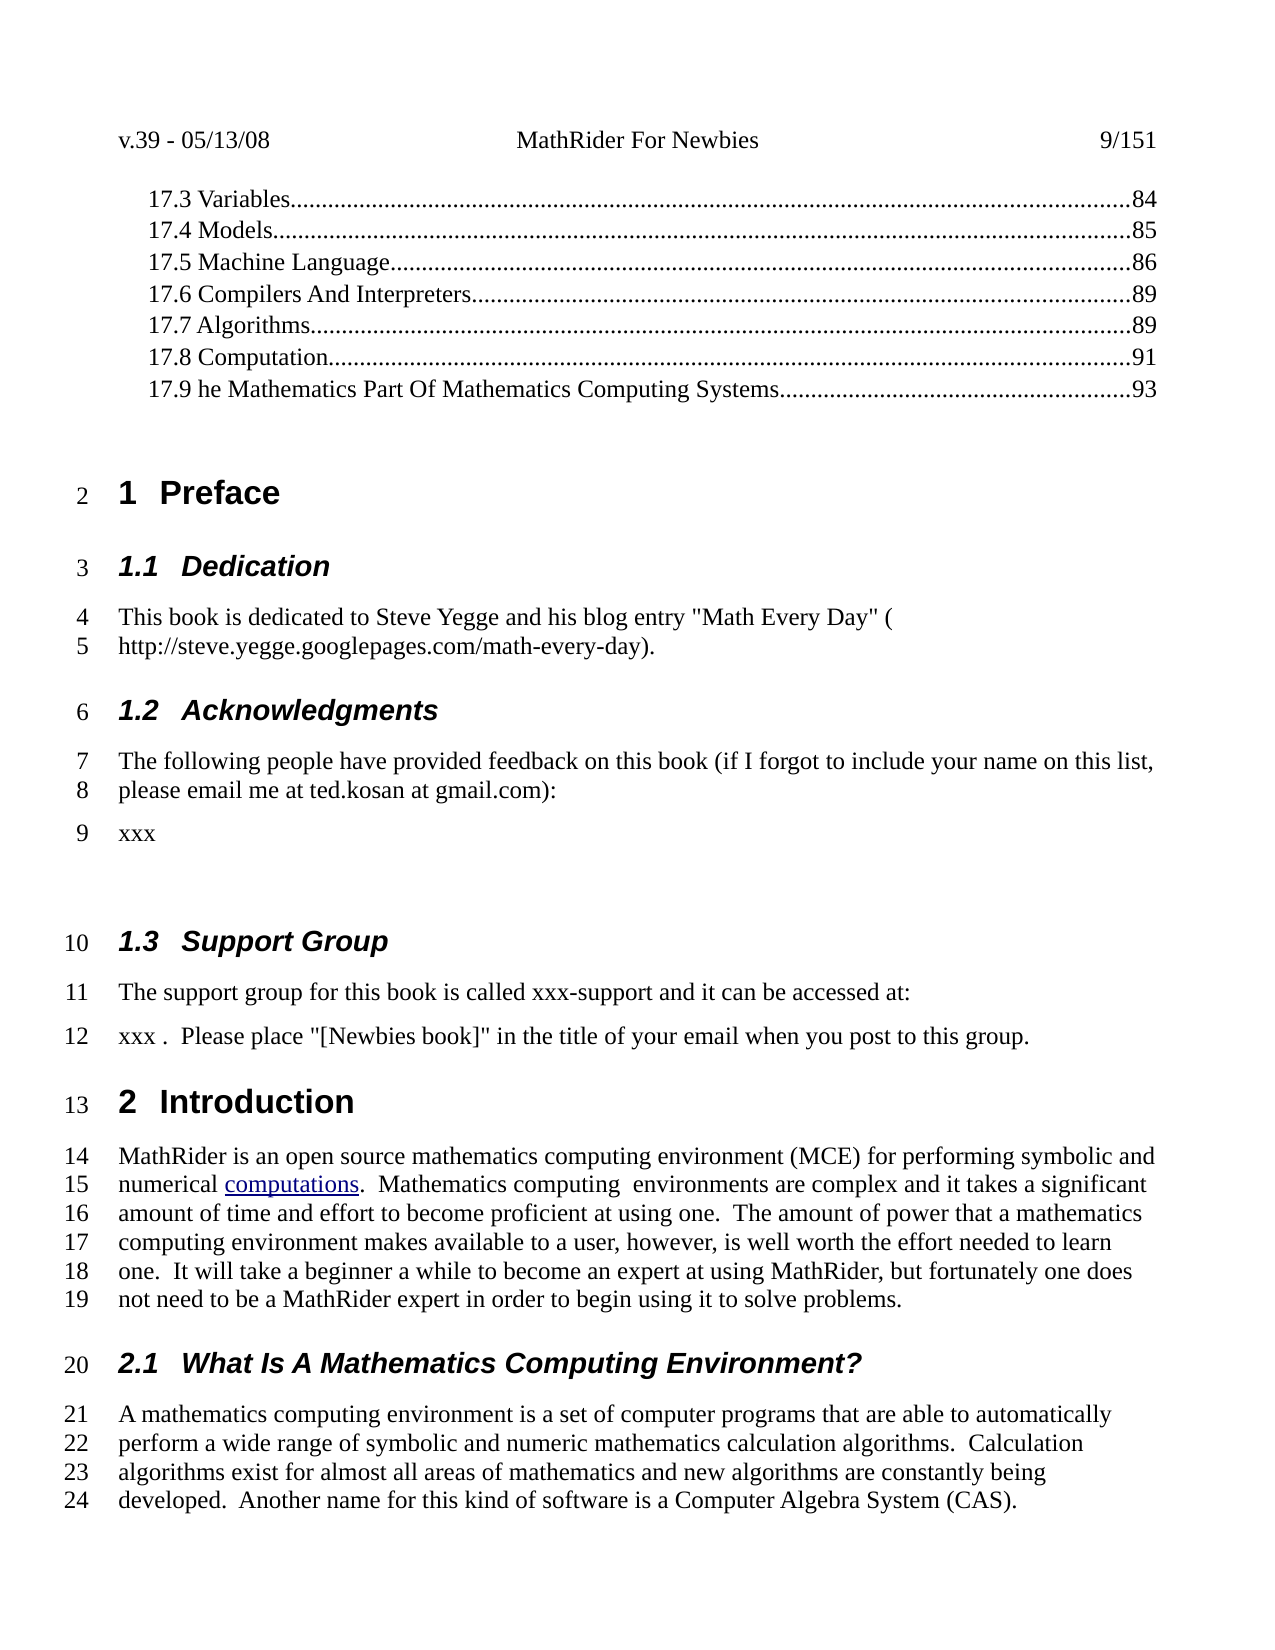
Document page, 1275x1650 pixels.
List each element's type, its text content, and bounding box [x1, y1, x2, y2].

text 17.4 Models 85 [148, 216, 1157, 244]
subtitle Introduction [118, 1082, 1157, 1121]
text xxx . Please place "[Newbies book]" in the title of your email when you post to this group. [118, 1021, 1157, 1049]
subtitle Dedication [118, 549, 1157, 582]
text The support group for this book is called xxx-support and it can be accessed at: [118, 977, 1157, 1006]
subtitle What Is A Mathematics Computing Environment? [118, 1346, 1157, 1379]
text MathRider is an open source mathematics computing environment (MCE) for performing symbolic and numerical computations. Mathematics computing environments are complex and it takes a significant amount of time and effort to become proficient at using one. The amount of power that a mathematics computing environment makes available to a user, however, is well worth the effort needed to learn one. It will take a beginner a while to become an expert at using MathRider, but fortunately one does not need to be a MathRider expert in order to begin using it to solve problems. [118, 1141, 1157, 1313]
text 17.6 Compilers And Interpreters 89 [148, 279, 1157, 308]
text The following people have provided feedback on this book (if I forgot to include your name on this list, please email me at ted.kosan at gmail.com): [118, 746, 1157, 803]
text 17.9 he Mathematics Part Of Mathematics Computing Systems 93 [148, 374, 1157, 403]
text A mathematics computing environment is a set of computer programs that are able to automatically perform a wide range of symbolic and numeric mathematics calculation algorithms. Calculation algorithms exist for almost all areas of mathematics and new algorithms are constantly being developed. Another name for this kind of software is a Computer Algebra System (CAS). [118, 1399, 1157, 1514]
text 17.5 Machine Language 86 [148, 247, 1157, 276]
text 17.3 Variables 84 [148, 184, 1157, 213]
text 17.7 Algorithms 89 [148, 311, 1157, 339]
text 17.8 Computation 91 [148, 342, 1157, 371]
text This book is dedicated to Steve Yegge and his blog entry "Math Every Day" ( http://steve.yegge.googlepages.com/math-every-day). [118, 602, 1157, 660]
subtitle Preface [118, 473, 1157, 511]
text xxx [118, 818, 1157, 847]
subtitle Support Group [118, 923, 1157, 957]
subtitle Acknowledgments [118, 692, 1157, 726]
